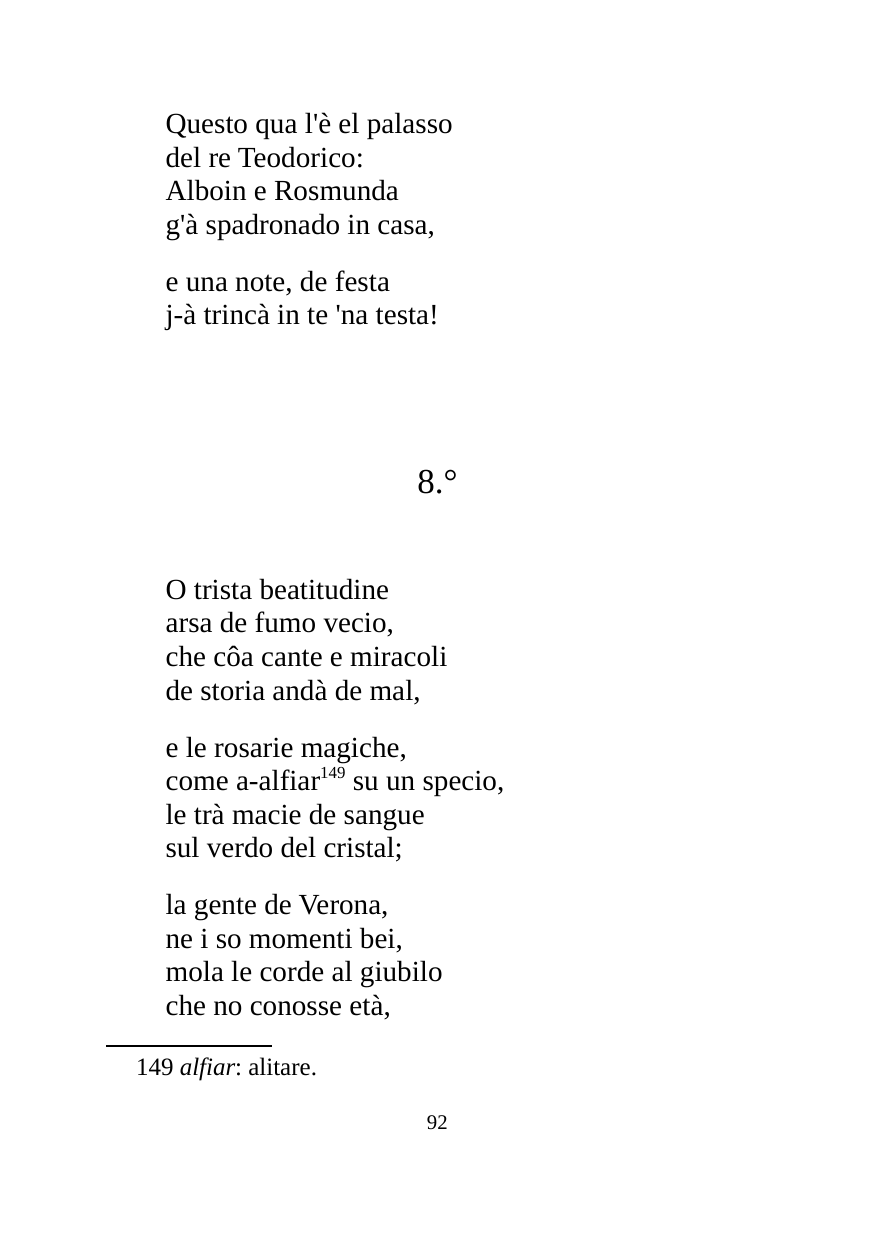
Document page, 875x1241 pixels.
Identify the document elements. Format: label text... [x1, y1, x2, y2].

text alfiar: alitare. [106, 1052, 768, 1080]
text e le rosarie magiche, come a-alfiar su un specio, le trà macie de sangue sul verdo del cristal; [165, 730, 768, 864]
text Questo qua l'è el palasso del re Teodorico: Alboin e Rosmunda g'à spadronado in casa, [165, 106, 768, 240]
text O trista beatitudine arsa de fumo vecio, che côa cante e miracoli de storia andà de mal, [165, 572, 768, 706]
subtitle 8.° [106, 461, 768, 501]
text e una note, de festa j-à trincà in te 'na testa! [165, 264, 768, 331]
text la gente de Verona, ne i so momenti bei, mola le corde al giubilo che no conosse età, [165, 887, 768, 1022]
